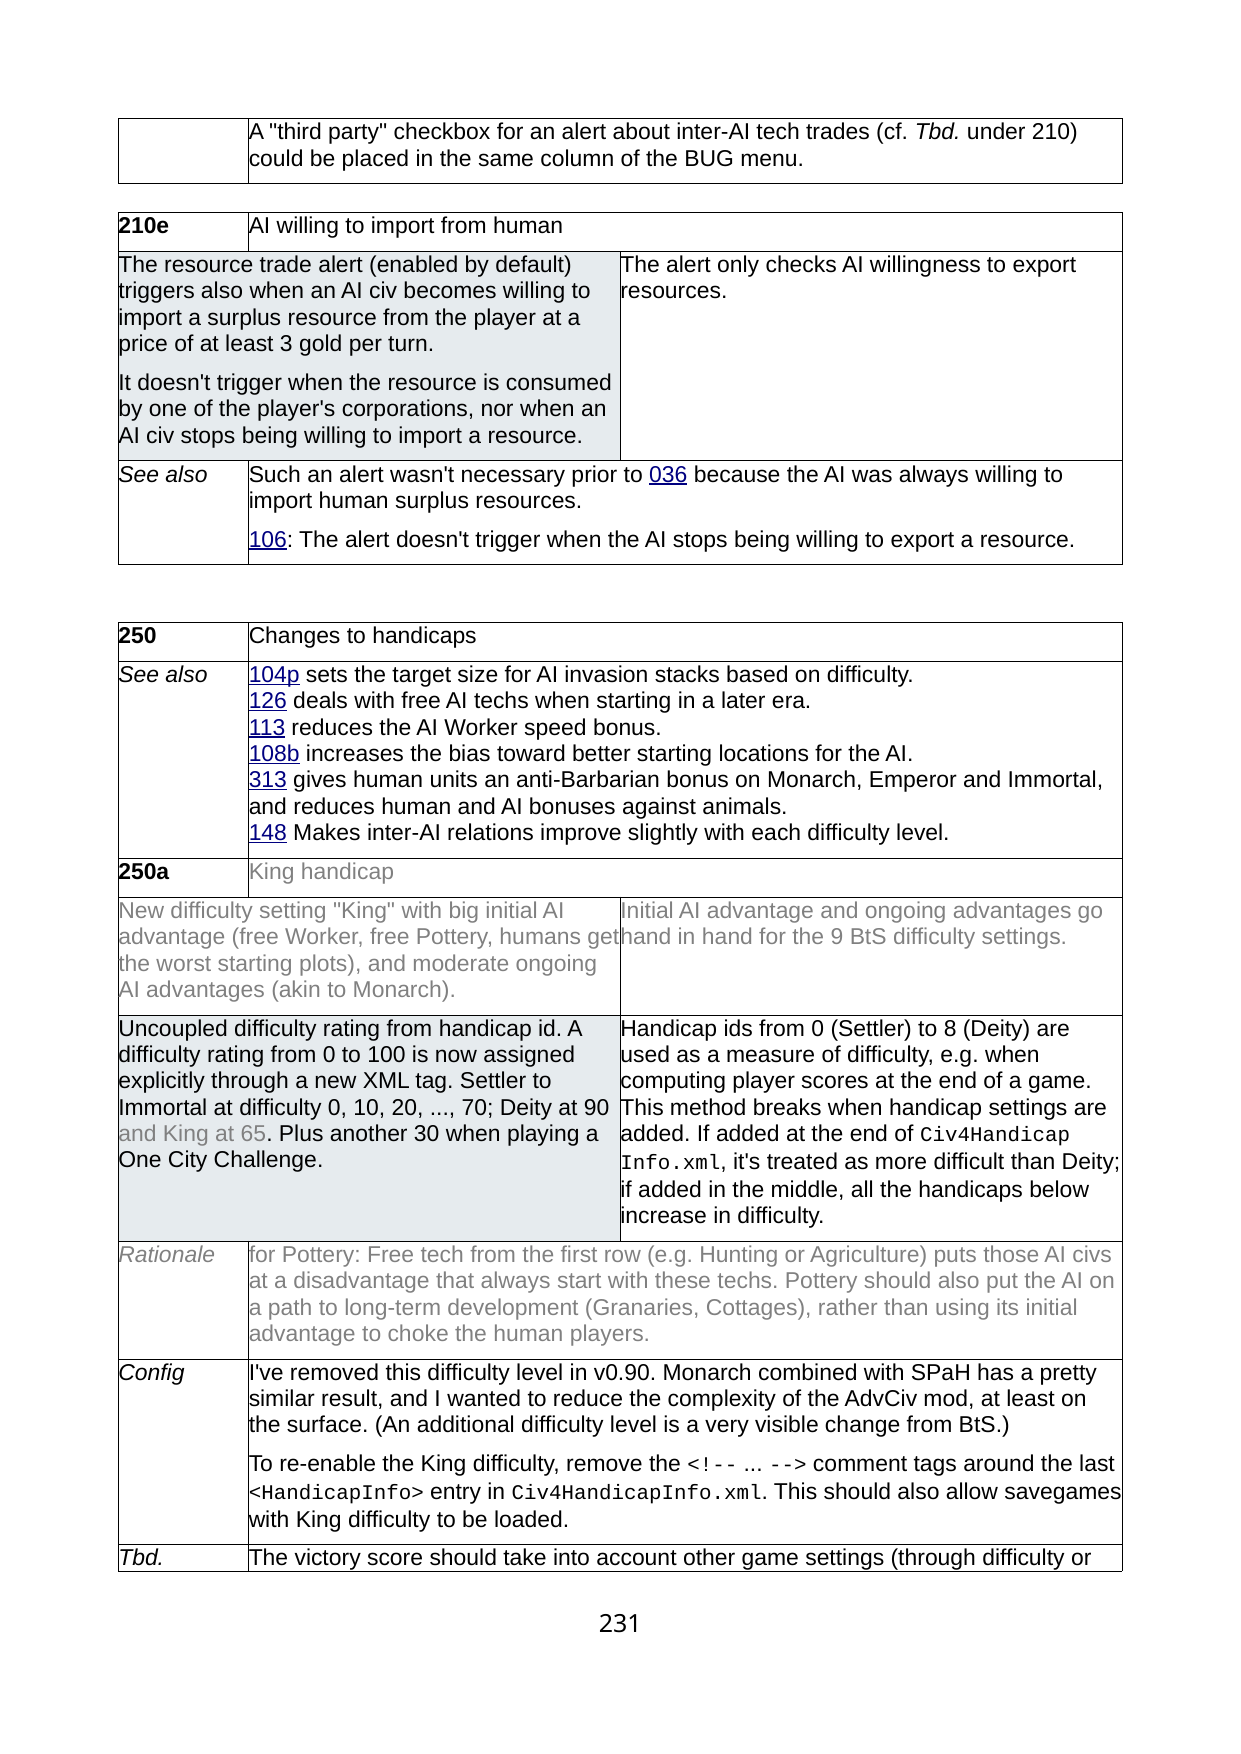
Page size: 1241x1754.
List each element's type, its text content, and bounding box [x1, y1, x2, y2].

table_cell Initial AI advantage and ongoing advantages go hand in hand for the 9 BtS difficulty settings. [621, 898, 1122, 1014]
table_cell New difficulty setting "King" with big initial AI advantage (free Worker, free Pottery, humans get the worst starting plots), and moderate ongoing AI advantages (akin to Monarch). [119, 898, 620, 1014]
table_cell Such an alert wasn't necessary prior to 036 because the AI was always willing to import human surplus resources. 106: The alert doesn't trigger when the AI stops being willing to export a resource. [249, 461, 1122, 564]
table_cell [119, 119, 248, 183]
table_cell Rationale [119, 1242, 248, 1358]
table_cell King handicap [249, 859, 1122, 897]
table_cell Config [119, 1360, 248, 1544]
table_cell The victory score should take into account other game settings (through difficulty or [249, 1545, 1122, 1571]
table_cell for Pottery: Free tech from the first row (e.g. Hunting or Agriculture) puts those AI civs at a disadvantage that always start with these techs. Pottery should also put the AI on a path to long-term development (Granaries, Cottages), rather than using its initial advantage to choke the human players. [249, 1242, 1122, 1358]
table_cell 104p sets the target size for AI invasion stacks based on difficulty. 126 deals with free AI techs when starting in a later era. 113 reduces the AI Worker speed bonus. 108b increases the bias toward better starting locations for the AI. 313 gives human units an anti-Barbarian bonus on Monarch, Emperor and Immortal, and reduces human and AI bonuses against animals. 148 Makes inter-AI relations improve slightly with each difficulty level. [249, 662, 1122, 858]
table_cell The alert only checks AI willingness to export resources. [621, 252, 1122, 460]
table_cell See also [119, 662, 248, 858]
table_header 210e [119, 213, 248, 251]
table_header Changes to handicaps [249, 623, 1122, 661]
table_cell A "third party" checkbox for an alert about inter-AI tech trades (cf. Tbd. under 210) could be placed in the same column of the BUG menu. [249, 119, 1122, 183]
table_cell I've removed this difficulty level in v0.90. Monarch combined with SPaH has a pretty similar result, and I wanted to reduce the complexity of the AdvCiv mod, at least on the surface. (An additional difficulty level is a very visible change from BtS.) To re-enable the King difficulty, remove the <!-- ... --> comment tags around the last <HandicapInfo> entry in Civ4HandicapInfo.xml. This should also allow savegames with King difficulty to be loaded. [249, 1360, 1122, 1544]
table_cell Tbd. [119, 1545, 248, 1571]
table_cell Uncoupled difficulty rating from handicap id. A difficulty rating from 0 to 100 is now assigned explicitly through a new XML tag. Settler to Immortal at difficulty 0, 10, 20, ..., 70; Deity at 90 and King at 65. Plus another 30 when playing a One City Challenge. [119, 1016, 620, 1241]
table_cell The resource trade alert (enabled by default) triggers also when an AI civ becomes willing to import a surplus resource from the player at a price of at least 3 gold per turn. It doesn't trigger when the resource is consumed by one of the player's corporations, nor when an AI civ stops being willing to import a resource. [119, 252, 620, 460]
table_cell 250a [119, 859, 248, 897]
table_cell See also [119, 461, 248, 564]
table_header 250 [119, 623, 248, 661]
table_header AI willing to import from human [249, 213, 1122, 251]
table_cell Handicap ids from 0 (Settler) to 8 (Deity) are used as a measure of difficulty, e.g. when computing player scores at the end of a game. This method breaks when handicap settings are added. If added at the end of Civ4Handicap Info.xml, it's treated as more difficult than Deity; if added in the middle, all the handicaps below increase in difficulty. [621, 1016, 1122, 1241]
